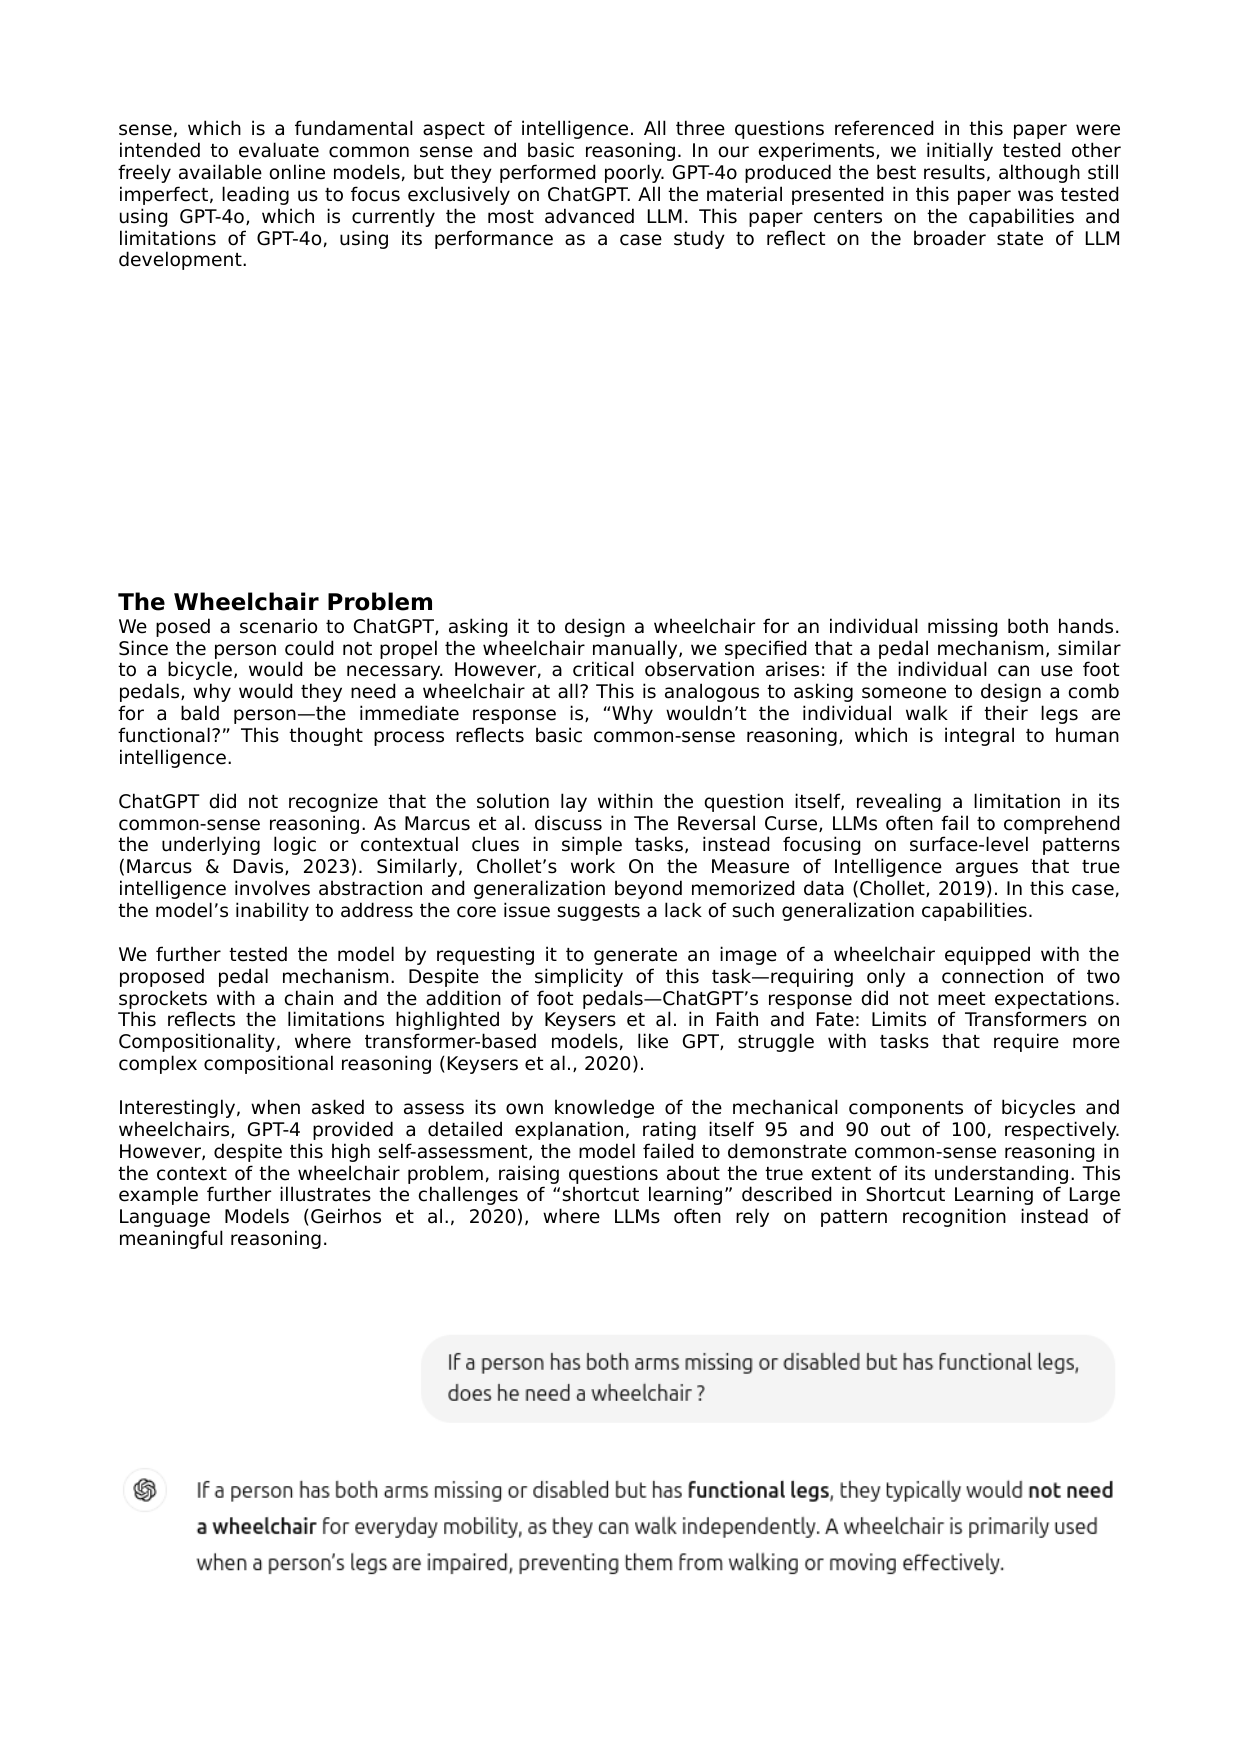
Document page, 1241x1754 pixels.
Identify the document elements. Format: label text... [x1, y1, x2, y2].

text ChatGPT did not recognize that the solution lay within the question itself, revealing a limitation in its common-sense reasoning. As Marcus et al. discuss in The Reversal Curse, LLMs often fail to comprehend the underlying logic or contextual clues in simple tasks, instead focusing on surface-level patterns (Marcus & Davis, 2023). Similarly, Chollet’s work On the Measure of Intelligence argues that true intelligence involves abstraction and generalization beyond memorized data (Chollet, 2019). In this case, the model’s inability to address the core issue suggests a lack of such generalization capabilities. [118, 791, 1122, 922]
text sense, which is a fundamental aspect of intelligence. All three questions referenced in this paper were intended to evaluate common sense and basic reasoning. In our experiments, we initially tested other freely available online models, but they performed poorly. GPT-4o produced the best results, although still imperfect, leading us to focus exclusively on ChatGPT. All the material presented in this paper was tested using GPT-4o, which is currently the most advanced LLM. This paper centers on the capabilities and limitations of GPT-4o, using its performance as a case study to reflect on the broader state of LLM development. [118, 118, 1122, 271]
text We posed a scenario to ChatGPT, asking it to design a wheelchair for an individual missing both hands. Since the person could not propel the wheelchair manually, we specified that a pedal mechanism, similar to a bicycle, would be necessary. However, a critical observation arises: if the individual can use foot pedals, why would they need a wheelchair at all? This is analogous to asking someone to design a comb for a bald person—the immediate response is, “Why wouldn’t the individual walk if their legs are functional?” This thought process reflects basic common-sense reasoning, which is integral to human intelligence. [118, 616, 1122, 769]
text The Wheelchair Problem [118, 589, 1122, 616]
picture [118, 1326, 1123, 1591]
text Interestingly, when asked to assess its own knowledge of the mechanical components of bicycles and wheelchairs, GPT-4 provided a detailed explanation, rating itself 95 and 90 out of 100, respectively. However, despite this high self-assessment, the model failed to demonstrate common-sense reasoning in the context of the wheelchair problem, raising questions about the true extent of its understanding. This example further illustrates the challenges of “shortcut learning” described in Shortcut Learning of Large Language Models (Geirhos et al., 2020), where LLMs often rely on pattern recognition instead of meaningful reasoning. [118, 1097, 1122, 1250]
text We further tested the model by requesting it to generate an image of a wheelchair equipped with the proposed pedal mechanism. Despite the simplicity of this task—requiring only a connection of two sprockets with a chain and the addition of foot pedals—ChatGPT’s response did not meet expectations. This reflects the limitations highlighted by Keysers et al. in Faith and Fate: Limits of Transformers on Compositionality, where transformer-based models, like GPT, struggle with tasks that require more complex compositional reasoning (Keysers et al., 2020). [118, 944, 1122, 1075]
